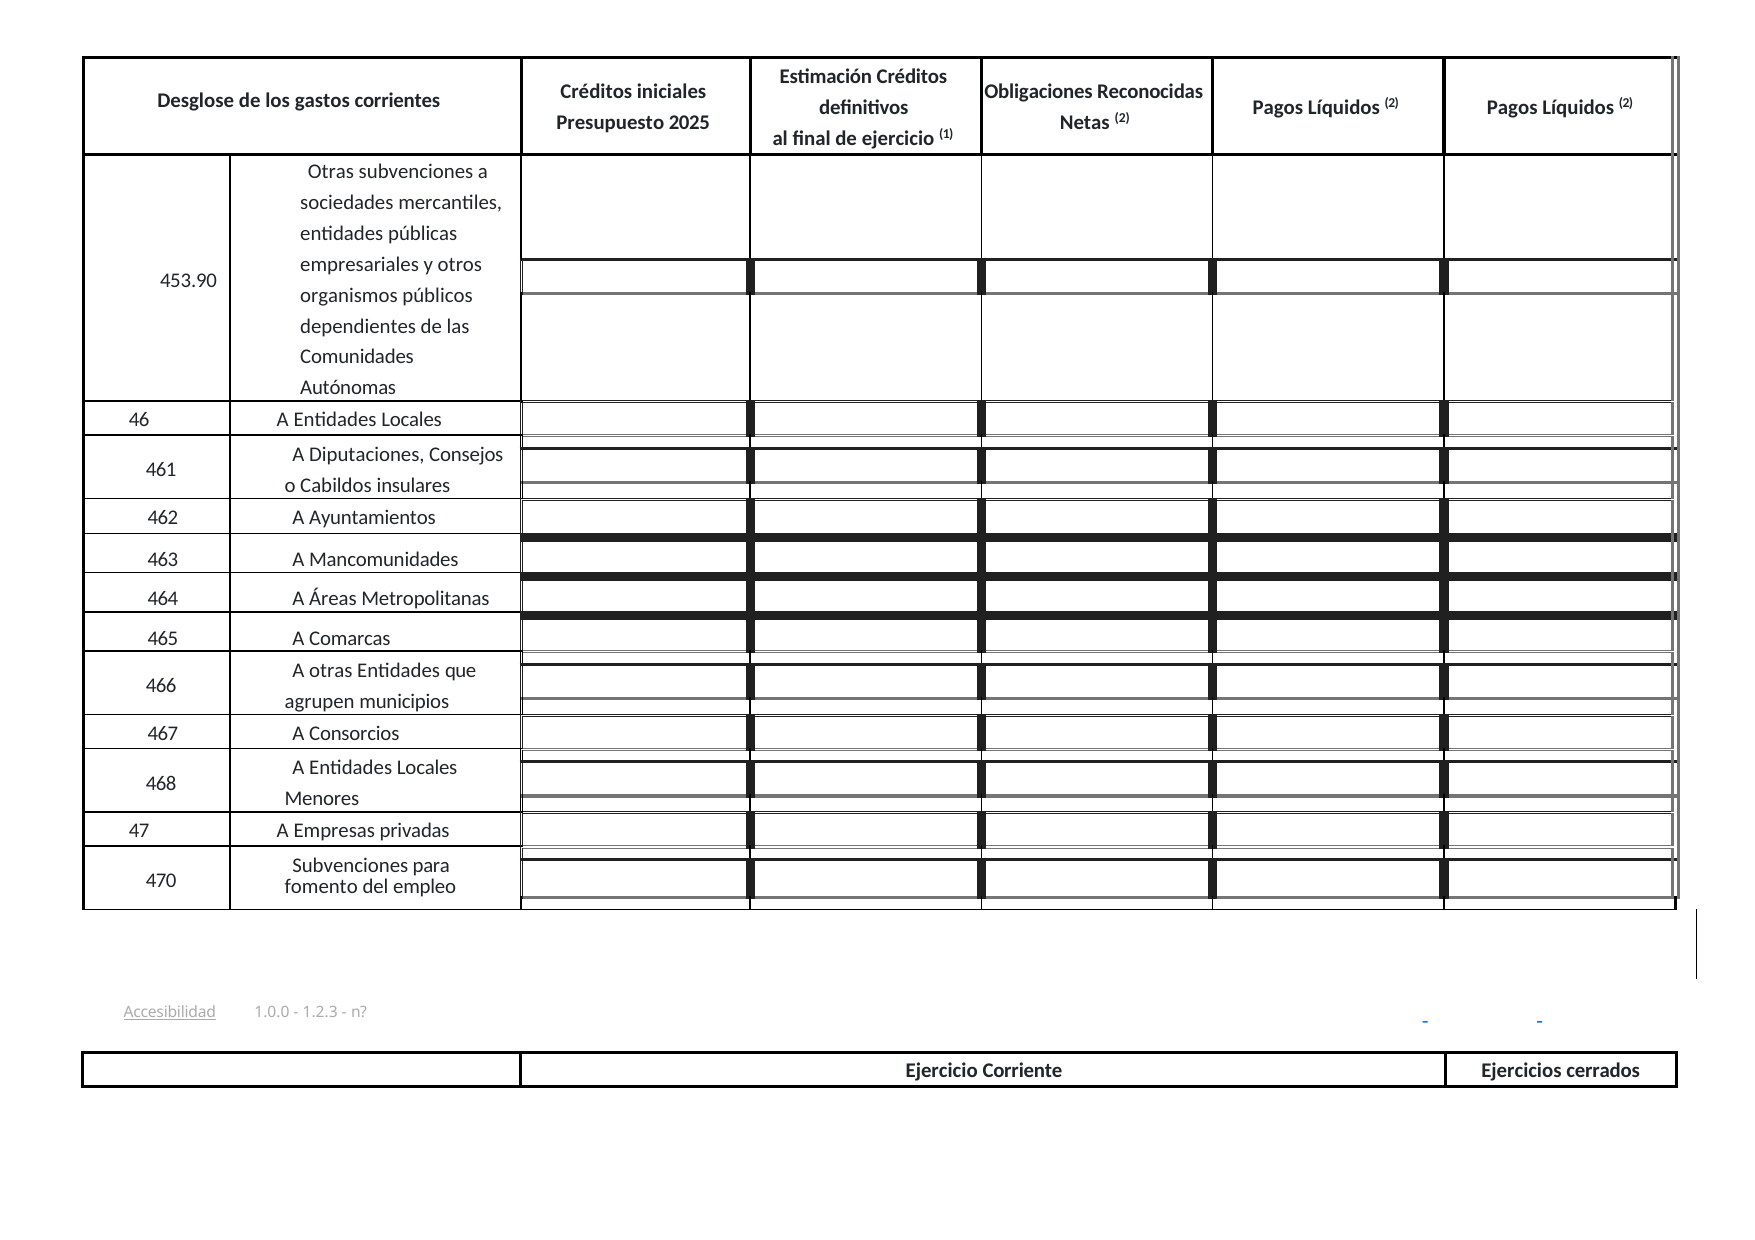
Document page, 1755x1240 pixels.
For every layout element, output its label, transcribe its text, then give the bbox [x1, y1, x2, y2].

table_cell [1213, 156, 1443, 258]
table_cell [1449, 542, 1671, 572]
table_cell [982, 751, 1212, 760]
table_cell [1449, 717, 1671, 748]
table_cell [1449, 763, 1671, 794]
table_cell [522, 156, 749, 258]
table_cell [523, 437, 749, 447]
table_cell [523, 798, 749, 811]
table_cell [523, 861, 746, 896]
table_cell [750, 910, 981, 979]
table_cell A Entidades Locales Menores [231, 749, 520, 811]
table_cell [1213, 798, 1443, 811]
table_cell [1217, 620, 1439, 650]
table_cell [230, 910, 521, 979]
table_cell [1445, 437, 1671, 447]
table_cell [523, 261, 746, 292]
table_cell [523, 717, 746, 748]
table_cell 461 [85, 436, 229, 497]
table_cell [986, 403, 1208, 434]
table_cell [986, 501, 1208, 533]
table_cell [60, 909, 83, 979]
table_cell [523, 666, 746, 697]
table_cell Accesibilidad 1.0.0 - 1.2.3 - n? [60, 979, 1696, 1023]
table_cell [986, 581, 1208, 611]
table_cell [1213, 484, 1443, 497]
table_cell [523, 700, 749, 713]
table_cell 46 [85, 402, 229, 434]
table_cell 467 [85, 715, 229, 748]
table_cell [1449, 501, 1671, 533]
table_cell [1444, 910, 1675, 979]
table_cell [523, 653, 749, 662]
table_cell [1445, 751, 1671, 760]
table_cell [1217, 717, 1439, 748]
table_cell [1449, 261, 1671, 292]
table_cell Pagos Líquidos (2) [1214, 59, 1442, 153]
table_cell [523, 403, 746, 434]
table_cell [523, 849, 749, 858]
table_cell [523, 501, 746, 533]
table_cell [986, 450, 1208, 481]
table_cell [1213, 751, 1443, 760]
table_cell A Consorcios [231, 715, 520, 748]
table_cell [1217, 261, 1439, 292]
table_cell Subvenciones para fomento del empleo [231, 847, 520, 896]
table_cell [1449, 581, 1671, 611]
table_cell Estimación Créditos definitivos al final de ejercicio (1) [752, 59, 980, 153]
table_cell [986, 542, 1208, 572]
table_cell Otras subvenciones a sociedades mercantiles, entidades públicas empresariales y otros organismos públicos dependientes de las Comunidades Autónomas [231, 156, 520, 400]
table_cell [982, 798, 1212, 811]
table_cell [1445, 156, 1671, 258]
table_cell [1217, 450, 1439, 481]
table_cell [751, 751, 981, 760]
table_cell [523, 814, 746, 845]
table_cell 453.90 [85, 156, 229, 400]
table_cell [84, 910, 230, 979]
table_cell [982, 700, 1212, 713]
table_cell [523, 763, 746, 794]
table_header [1680, 56, 1696, 896]
table_cell [751, 295, 981, 400]
table_cell [1449, 666, 1671, 697]
table_cell A Diputaciones, Consejos o Cabildos insulares [231, 436, 520, 497]
table_cell [755, 581, 977, 611]
table_header Desglose de los gastos corrientes [85, 59, 520, 153]
table_cell [755, 861, 977, 896]
table_cell [986, 717, 1208, 748]
table_cell [1213, 849, 1443, 858]
table_cell 465 [85, 613, 229, 650]
table_cell [751, 899, 981, 909]
table_cell [1449, 620, 1671, 650]
table_cell [1213, 700, 1443, 713]
table_cell [982, 437, 1212, 447]
table_cell [60, 896, 82, 909]
table_cell [1449, 861, 1671, 896]
table_cell [522, 295, 749, 400]
table_cell [1217, 666, 1439, 697]
table_cell [751, 437, 981, 447]
table_cell [522, 899, 749, 909]
table_cell [751, 653, 981, 662]
table_cell [986, 261, 1208, 292]
table_cell Pagos Líquidos (2) [1446, 59, 1671, 153]
table_cell [85, 896, 229, 909]
table_cell [1445, 899, 1674, 909]
table_cell [755, 542, 977, 572]
table_cell [1213, 899, 1443, 909]
table_cell [523, 484, 749, 497]
table_cell 464 [85, 573, 229, 611]
table_cell [1213, 437, 1443, 447]
table_cell [986, 666, 1208, 697]
table_cell [1445, 798, 1671, 811]
table_cell [982, 899, 1212, 909]
table_cell [755, 620, 977, 650]
table_cell [982, 295, 1212, 400]
table_cell A Comarcas [231, 613, 520, 650]
table_cell [1445, 295, 1671, 400]
table_cell [231, 896, 520, 909]
table_cell [755, 450, 977, 481]
table_cell [751, 484, 981, 497]
table_cell [982, 653, 1212, 662]
table_cell [981, 910, 1213, 979]
table_cell [755, 261, 977, 292]
table_cell 466 [85, 652, 229, 713]
table_cell [982, 484, 1212, 497]
table_cell 468 [85, 749, 229, 811]
table_cell [755, 501, 977, 533]
table_cell [1445, 849, 1671, 858]
table_cell A otras Entidades que agrupen municipios [231, 652, 520, 713]
table_cell [1217, 763, 1439, 794]
table_cell [1449, 403, 1671, 434]
table_cell [755, 403, 977, 434]
table_cell 47 [85, 813, 229, 845]
table_cell [755, 666, 977, 697]
table_cell [1217, 814, 1439, 845]
table_cell [523, 542, 746, 572]
table_cell [1213, 653, 1443, 662]
table_cell Créditos iniciales Presupuesto 2025 [523, 59, 749, 153]
table_cell Obligaciones Reconocidas Netas (2) [983, 59, 1211, 153]
table_cell 462 [85, 499, 229, 533]
table_cell [1217, 542, 1439, 572]
table_cell [751, 849, 981, 858]
table_cell [751, 700, 981, 713]
table_cell [1213, 910, 1444, 979]
table_cell A Empresas privadas [231, 813, 520, 845]
table_cell A Entidades Locales [231, 402, 520, 434]
table_cell [1449, 814, 1671, 845]
table_cell [755, 717, 977, 748]
table_header [60, 56, 82, 896]
table_cell [1217, 403, 1439, 434]
table_cell [986, 763, 1208, 794]
table_cell [1445, 484, 1671, 497]
table_cell [1217, 861, 1439, 896]
table_cell A Mancomunidades [231, 534, 520, 572]
table_cell 470 [85, 847, 229, 896]
table_cell [1213, 295, 1443, 400]
table_cell [523, 620, 746, 650]
table_cell [521, 910, 750, 979]
table_cell [523, 751, 749, 760]
table_cell [982, 156, 1212, 258]
table_cell [986, 861, 1208, 896]
table_cell 463 [85, 534, 229, 572]
table_cell [523, 450, 746, 481]
table_cell [751, 798, 981, 811]
table_cell A Áreas Metropolitanas [231, 573, 520, 611]
table_cell [1675, 909, 1696, 979]
table_cell [755, 814, 977, 845]
table_cell A Ayuntamientos [231, 499, 520, 533]
table_cell [523, 581, 746, 611]
table_cell [1445, 700, 1671, 713]
table_cell [982, 849, 1212, 858]
table_cell [1445, 653, 1671, 662]
table_cell [755, 763, 977, 794]
table_cell [986, 620, 1208, 650]
table_cell [1217, 581, 1439, 611]
table_cell [1677, 896, 1696, 909]
table_cell [986, 814, 1208, 845]
table_cell [751, 156, 981, 258]
table_cell [1449, 450, 1671, 481]
table_cell [1217, 501, 1439, 533]
